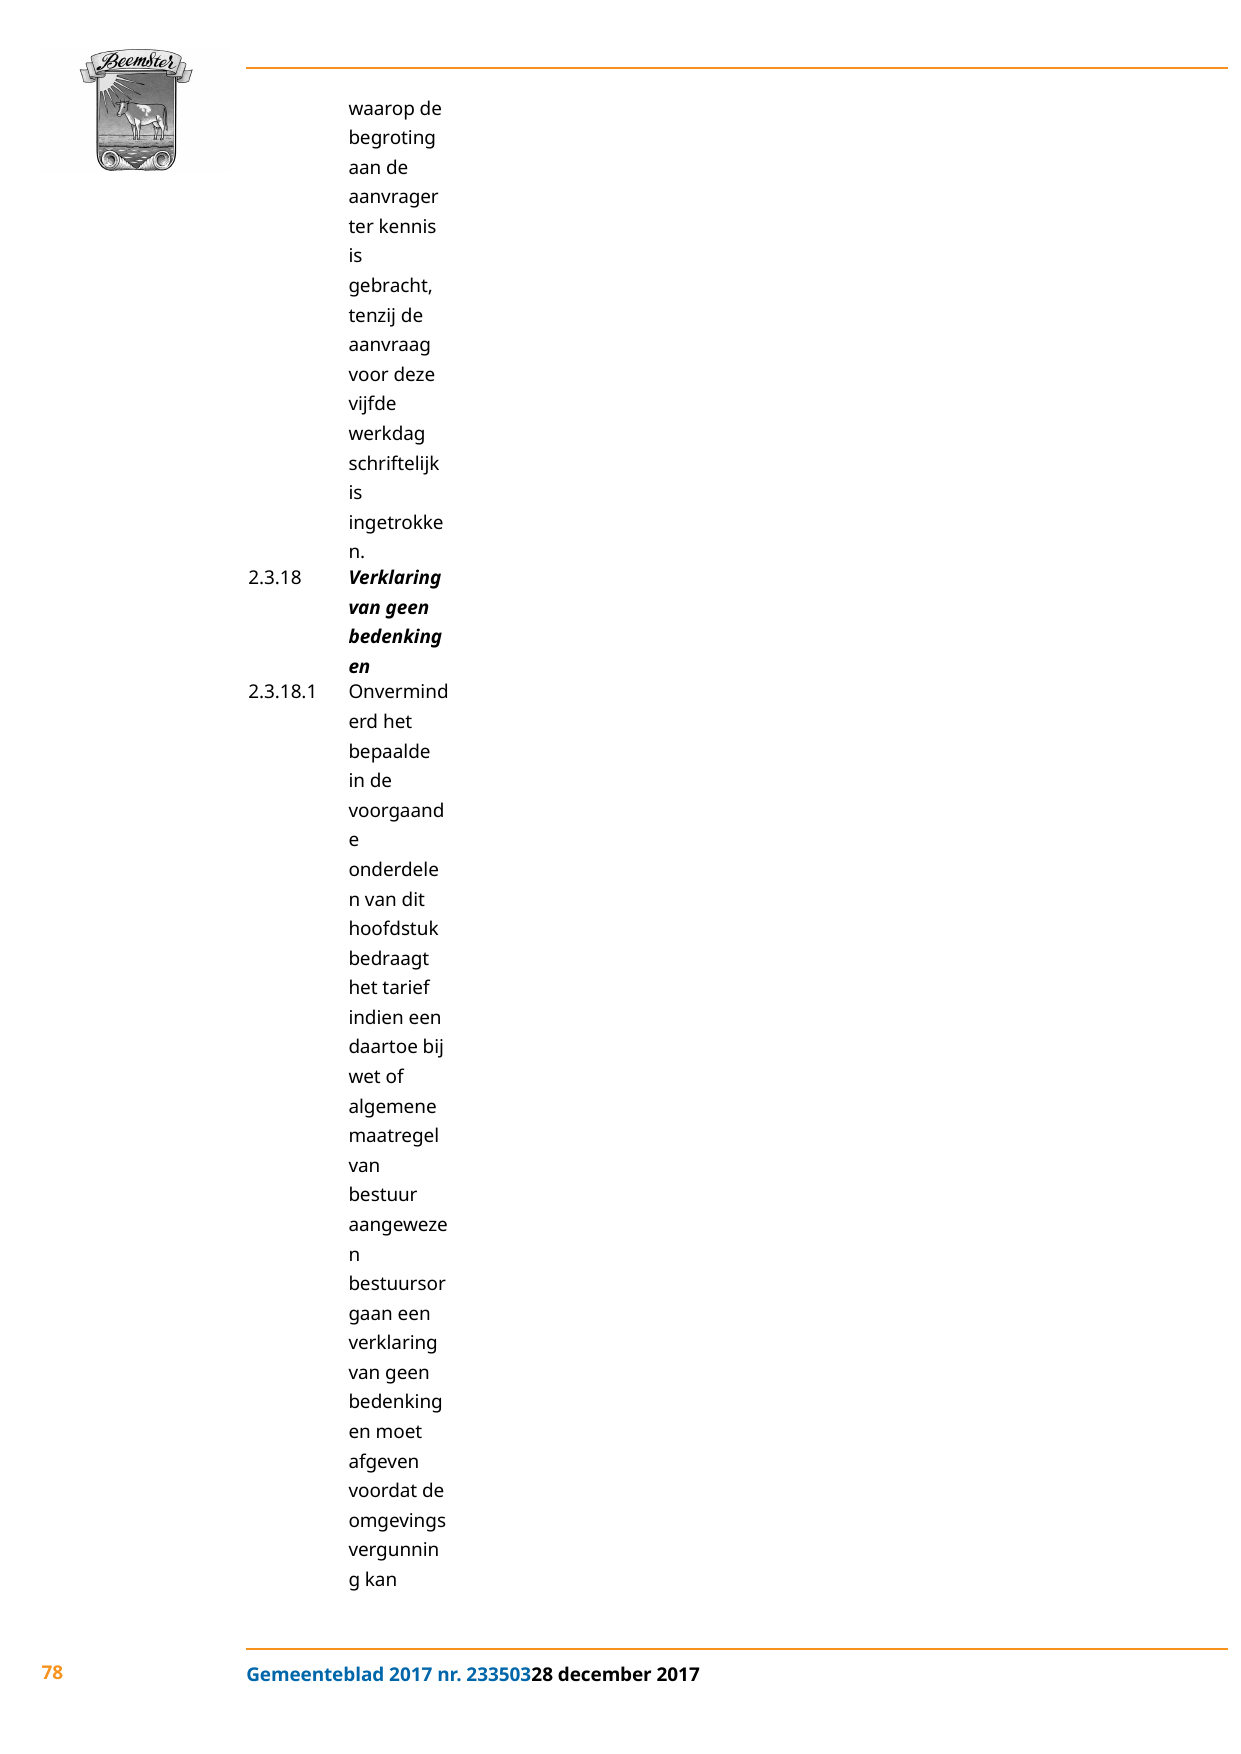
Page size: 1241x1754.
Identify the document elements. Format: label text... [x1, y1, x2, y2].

table_cell [449, 679, 549, 1592]
table_cell [449, 564, 549, 679]
picture [41, 47, 231, 172]
table_cell Verklaring van geen bedenkingen [348, 564, 449, 679]
table_cell [449, 95, 549, 564]
table_cell Onverminderd het bepaalde in de voorgaande onderdelen van dit hoofdstuk bedraagt het tarief indien een daartoe bij wet of algemene maatregel van bestuur aangewezen bestuursorgaan een verklaring van geen bedenkingen moet afgeven voordat de omgevingsvergunning kan [348, 679, 449, 1592]
table_cell 2.3.18 [248, 564, 348, 679]
table_cell 2.3.18.1 [248, 679, 348, 1592]
table_cell waarop de begroting aan de aanvrager ter kennis is gebracht, tenzij de aanvraag voor deze vijfde werkdag schriftelijk is ingetrokken. [348, 95, 449, 564]
table_cell [248, 95, 348, 564]
